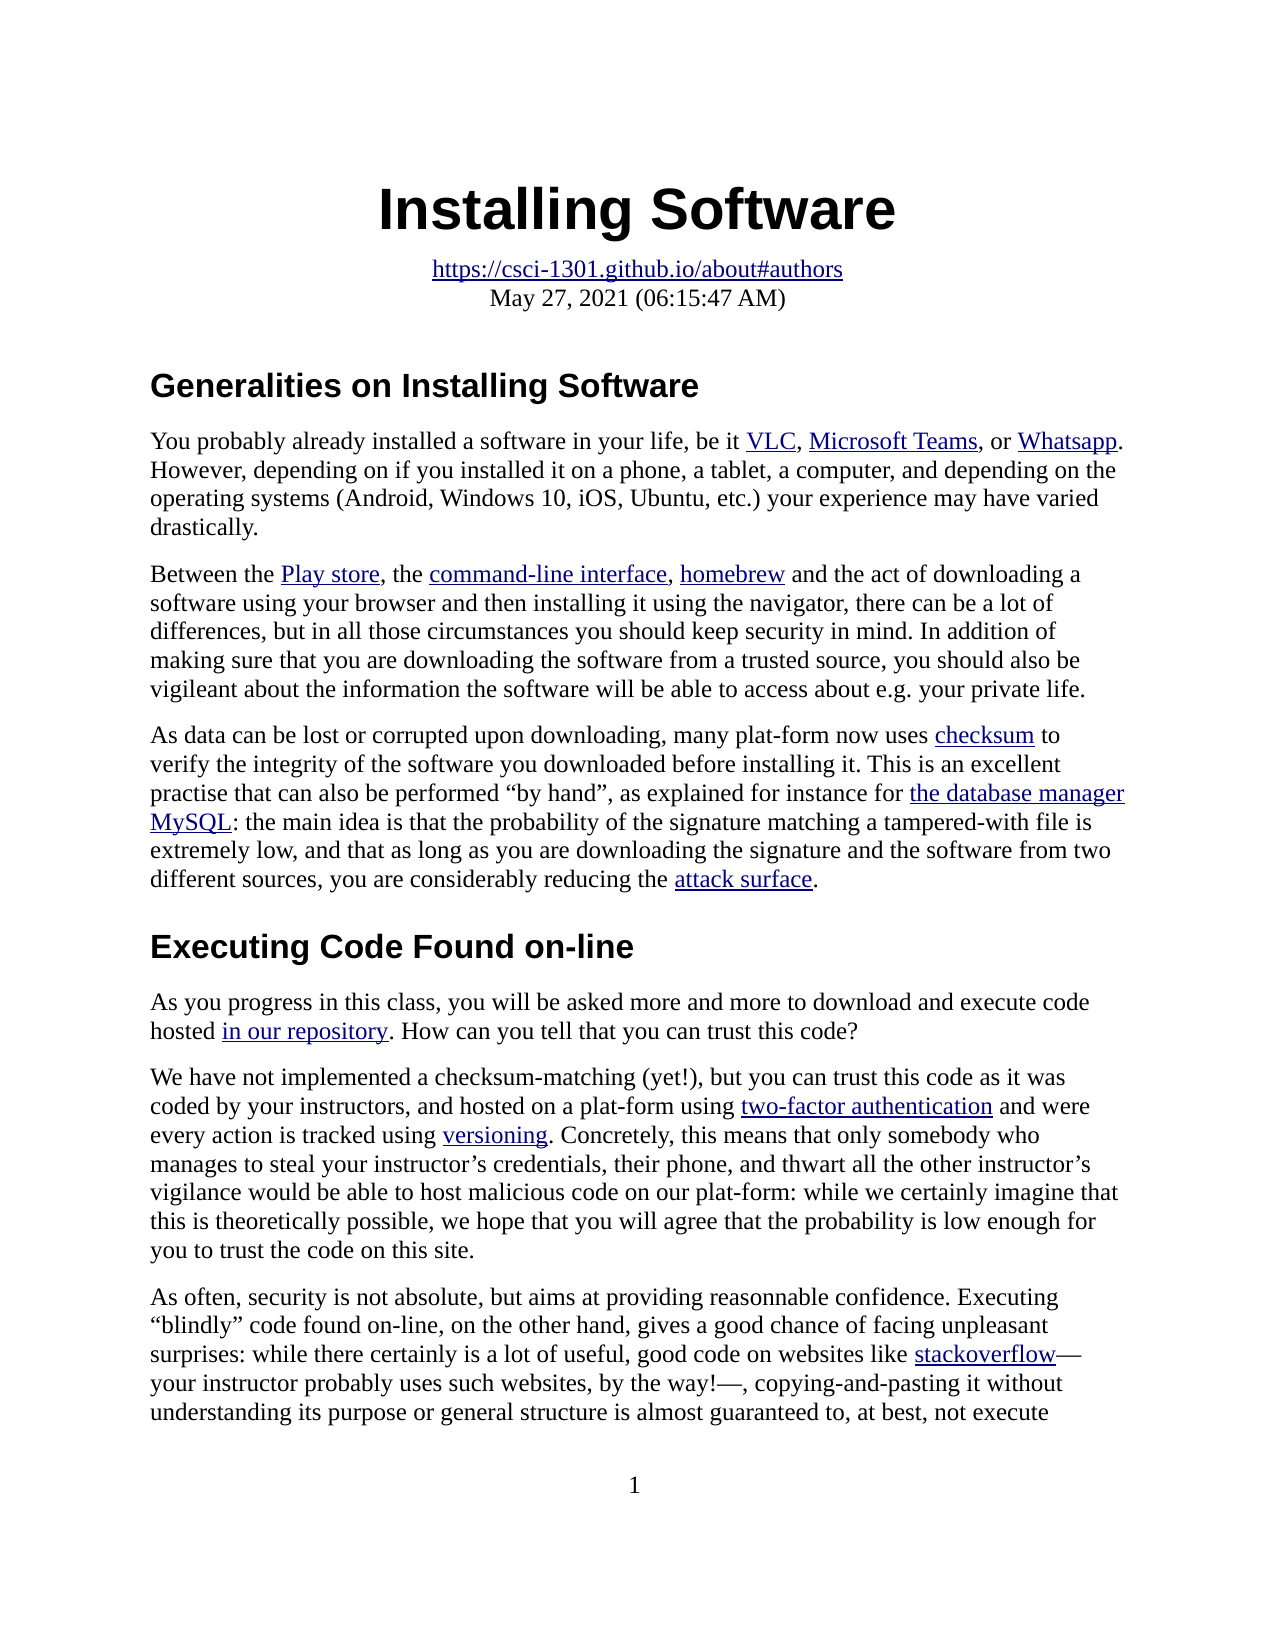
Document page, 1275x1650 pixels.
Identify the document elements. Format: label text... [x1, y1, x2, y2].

subtitle Generalities on Installing Software [150, 366, 1125, 404]
text As you progress in this class, you will be asked more and more to download and execute code hosted in our repository. How can you tell that you can trust this code? [150, 987, 1125, 1044]
text As data can be lost or corrupted upon downloading, many plat-form now uses checksum to verify the integrity of the software you downloaded before installing it. This is an excellent practise that can also be performed “by hand”, as explained for instance for the database manager MySQL: the main idea is that the probability of the signature matching a tampered-with file is extremely low, and that as long as you are downloading the signature and the software from two different sources, you are considerably reducing the attack surface. [150, 721, 1125, 893]
text We have not implemented a checksum-matching (yet!), but you can trust this code as it was coded by your instructors, and hosted on a plat-form using two-factor authentication and were every action is tracked using versioning. Concretely, this means that only somebody who manages to steal your instructor’s credentials, their phone, and thwart all the other instructor’s vigilance would be able to host malicious code on our plat-form: while we certainly imagine that this is theoretically possible, we hope that you will agree that the probability is low enough for you to trust the code on this site. [150, 1062, 1125, 1264]
text https://csci-1301.github.io/about#authors [150, 254, 1125, 283]
text May 27, 2021 (06:15:47 AM) [150, 283, 1125, 312]
title Installing Software [150, 175, 1125, 242]
text Between the Play store, the command-line interface, homebrew and the act of downloading a software using your browser and then installing it using the navigator, there can be a lot of differences, but in all those circumstances you should keep security in mind. In addition of making sure that you are downloading the software from a trusted source, you should also be vigileant about the information the software will be able to access about e.g. your private life. [150, 559, 1125, 703]
text As often, security is not absolute, but aims at providing reasonnable confidence. Executing “blindly” code found on-line, on the other hand, gives a good chance of facing unpleasant surprises: while there certainly is a lot of useful, good code on websites like stackoverflow—your instructor probably uses such websites, by the way!—, copying-and-pasting it without understanding its purpose or general structure is almost guaranteed to, at best, not execute [150, 1282, 1125, 1425]
text You probably already installed a software in your life, be it VLC, Microsoft Teams, or Whatsapp. However, depending on if you installed it on a phone, a tablet, a computer, and depending on the operating systems (Android, Windows 10, iOS, Ubuntu, etc.) your experience may have varied drastically. [150, 426, 1125, 541]
subtitle Executing Code Found on-line [150, 927, 1125, 966]
